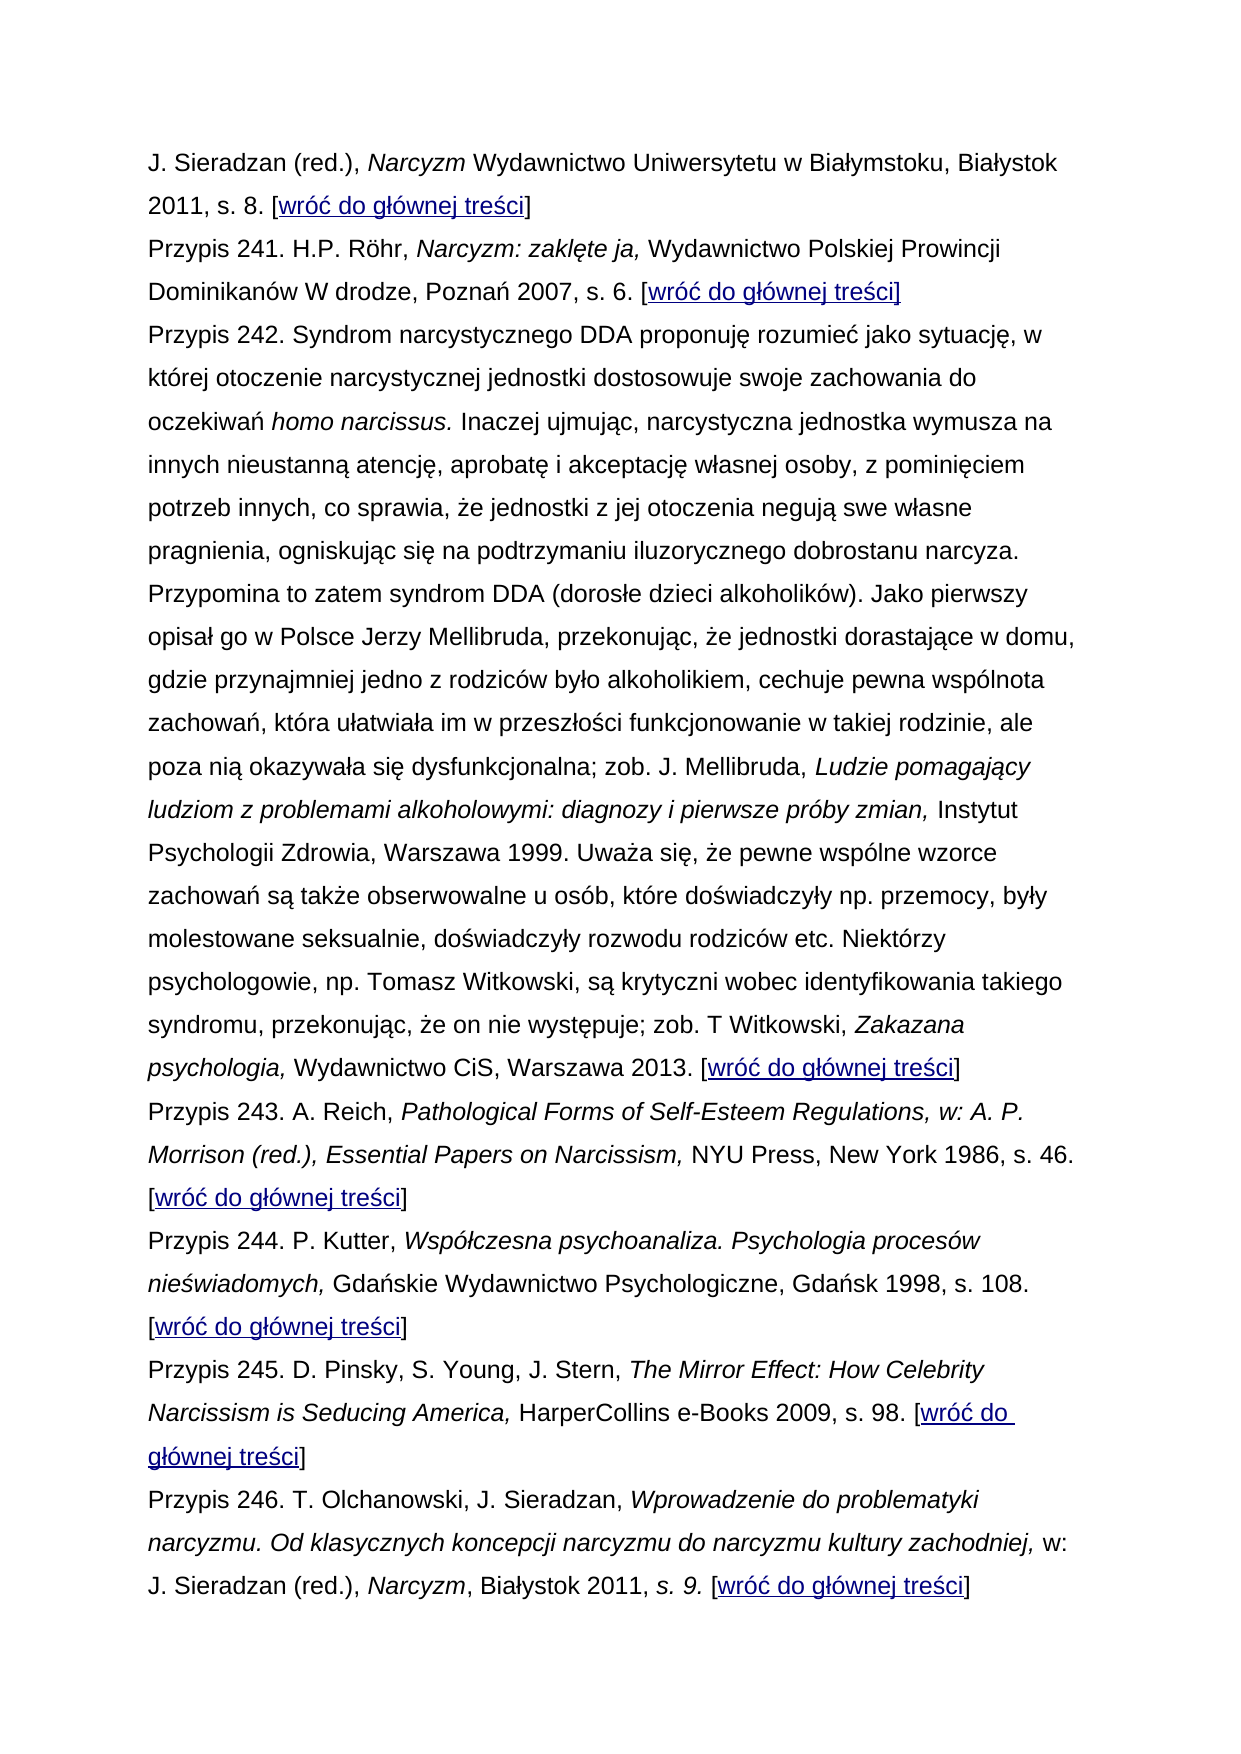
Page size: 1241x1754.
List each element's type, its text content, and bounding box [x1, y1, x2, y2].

text Przypis 241. H.P. Röhr, Narcyzm: zaklęte ja, Wydawnictwo Polskiej Prowincji Dominikanów W drodze, Poznań 2007, s. 6. [wróć do głównej treści] [148, 234, 1092, 306]
text Przypis 244. P. Kutter, Współczesna psychoanaliza. Psychologia procesów nieświadomych, Gdańskie Wydawnictwo Psychologiczne, Gdańsk 1998, s. 108. [wróć do głównej treści] [148, 1226, 1092, 1341]
text Przypis 245. D. Pinsky, S. Young, J. Stern, The Mirror Effect: How Celebrity Narcissism is Seducing America, HarperCollins e-Books 2009, s. 98. [wróć do głównej treści] [148, 1355, 1092, 1470]
text Przypis 242. Syndrom narcystycznego DDA proponuję rozumieć jako sytuację, w której otoczenie narcystycznej jednostki dostosowuje swoje zachowania do oczekiwań homo narcissus. Inaczej ujmując, narcystyczna jednostka wymusza na innych nieustanną atencję, aprobatę i akceptację własnej osoby, z pominięciem potrzeb innych, co sprawia, że jednostki z jej otoczenia negują swe własne pragnienia, ogniskując się na podtrzymaniu iluzorycznego dobrostanu narcyza. Przypomina to zatem syndrom DDA (dorosłe dzieci alkoholików). Jako pierwszy opisał go w Polsce Jerzy Mellibruda, przekonując, że jednostki dorastające w domu, gdzie przynajmniej jedno z rodziców było alkoholikiem, cechuje pewna wspólnota zachowań, która ułatwiała im w przeszłości funkcjonowanie w takiej rodzinie, ale poza nią okazywała się dysfunkcjonalna; zob. J. Mellibruda, Ludzie pomagający ludziom z problemami alkoholowymi: diagnozy i pierwsze próby zmian, Instytut Psychologii Zdrowia, Warszawa 1999. Uważa się, że pewne wspólne wzorce zachowań są także obserwowalne u osób, które doświadczyły np. przemocy, były molestowane seksualnie, doświadczyły rozwodu rodziców etc. Niektórzy psychologowie, np. Tomasz Witkowski, są krytyczni wobec identyfikowania takiego syndromu, przekonując, że on nie występuje; zob. T Witkowski, Zakazana psychologia, Wydawnictwo CiS, Warszawa 2013. [wróć do głównej treści] [148, 320, 1092, 1082]
text Przypis 246. T. Olchanowski, J. Sieradzan, Wprowadzenie do problematyki narcyzmu. Od klasycznych koncepcji narcyzmu do narcyzmu kultury zachodniej, w: J. Sieradzan (red.), Narcyzm, Białystok 2011, s. 9. [wróć do głównej treści] [148, 1484, 1092, 1599]
text J. Sieradzan (red.), Narcyzm Wydawnictwo Uniwersytetu w Białymstoku, Białystok 2011, s. 8. [wróć do głównej treści] [148, 148, 1092, 219]
text Przypis 243. A. Reich, Pathological Forms of Self-Esteem Regulations, w: A. P. Morrison (red.), Essential Papers on Narcissism, NYU Press, New York 1986, s. 46. [wróć do głównej treści] [148, 1096, 1092, 1211]
